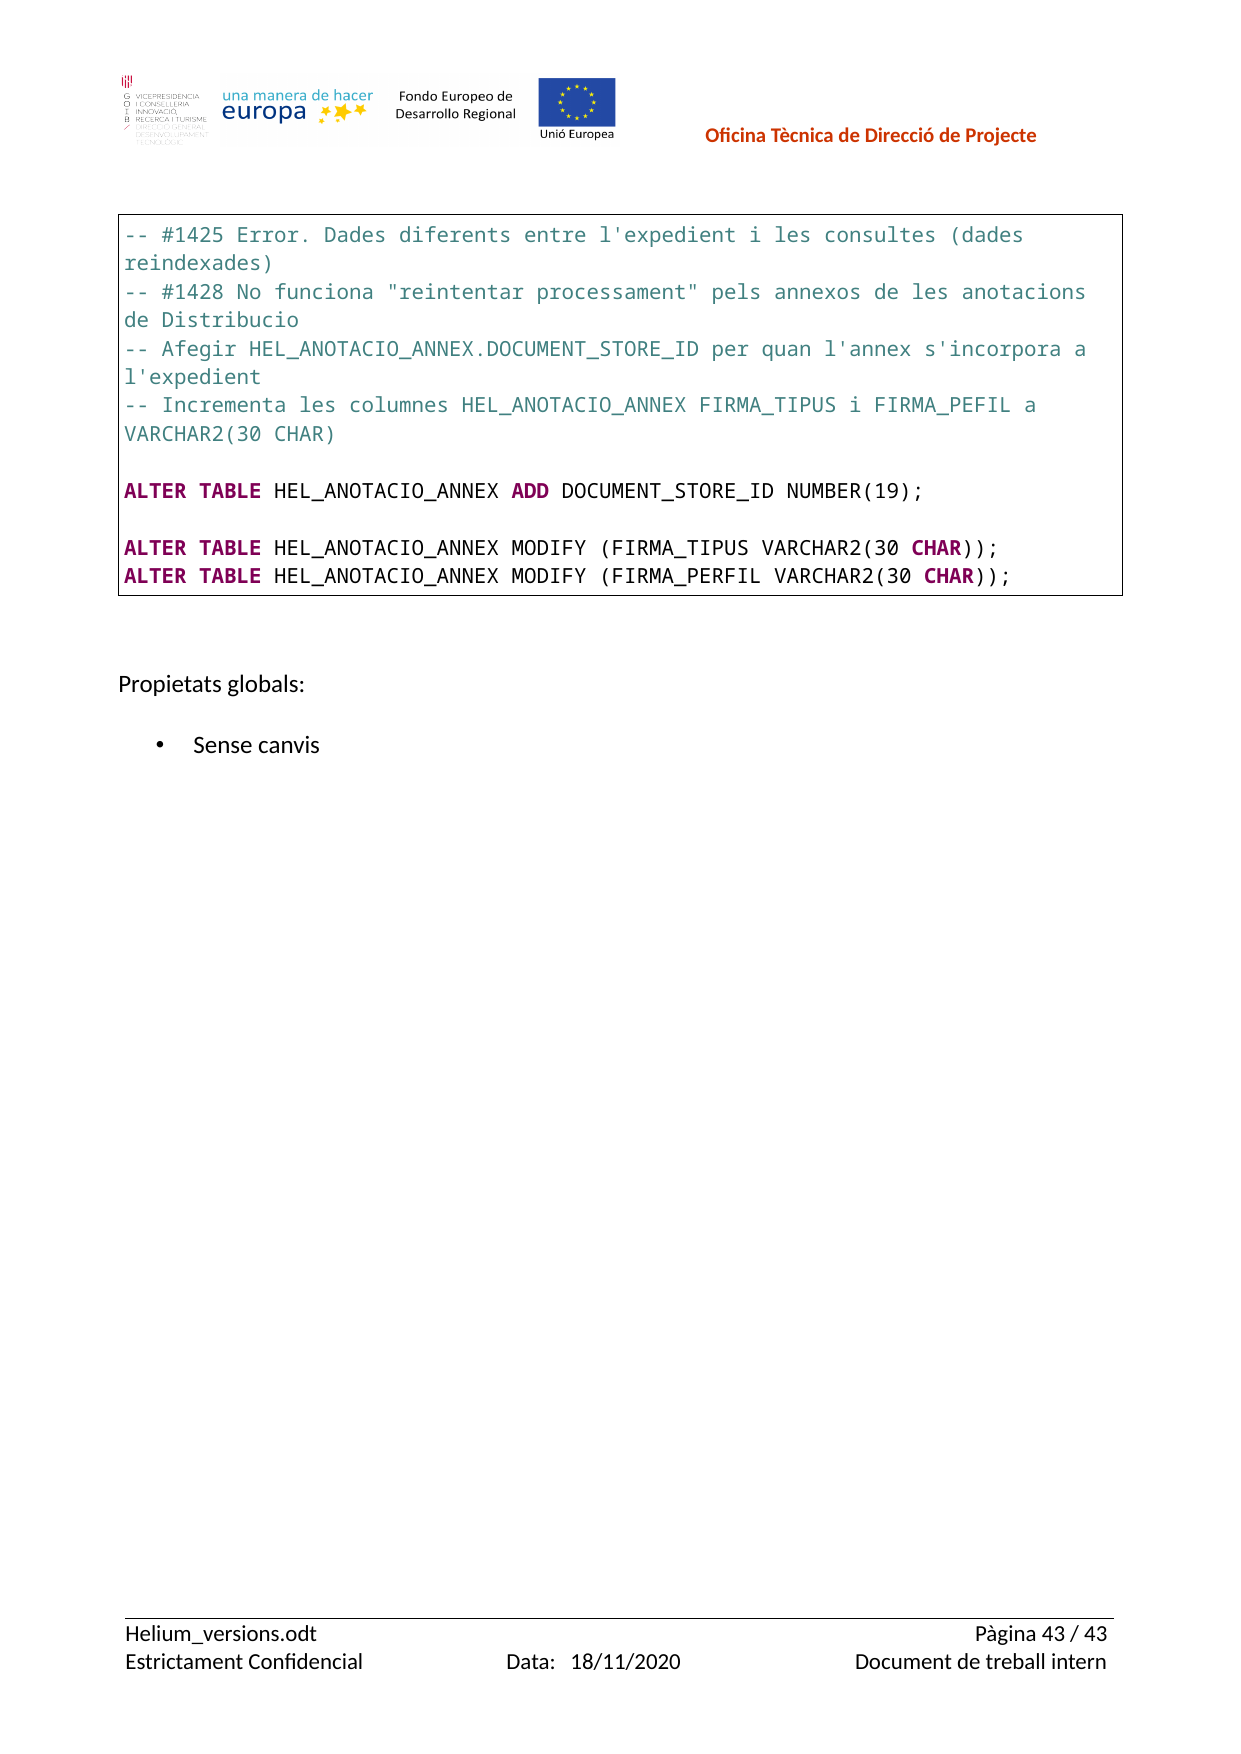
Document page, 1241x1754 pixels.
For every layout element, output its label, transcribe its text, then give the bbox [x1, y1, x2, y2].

picture [118, 73, 213, 147]
picture [219, 73, 621, 147]
table_header -- #1425 Error. Dades diferents entre l'expedient i les consultes (dades reindexades) -- #1428 No funciona "reintentar processament" pels annexos de les anotacions de Distribucio -- Afegir HEL_ANOTACIO_ANNEX.DOCUMENT_STORE_ID per quan l'annex s'incorpora a l'expedient -- Incrementa les columnes HEL_ANOTACIO_ANNEX FIRMA_TIPUS i FIRMA_PEFIL a VARCHAR2(30 CHAR) ALTER TABLE HEL_ANOTACIO_ANNEX ADD DOCUMENT_STORE_ID NUMBER(19); ALTER TABLE HEL_ANOTACIO_ANNEX MODIFY (FIRMA_TIPUS VARCHAR2(30 CHAR)); ALTER TABLE HEL_ANOTACIO_ANNEX MODIFY (FIRMA_PERFIL VARCHAR2(30 CHAR)); [119, 215, 1122, 595]
text Propietats globals: [118, 668, 1122, 699]
list Sense canvis [156, 729, 1122, 760]
